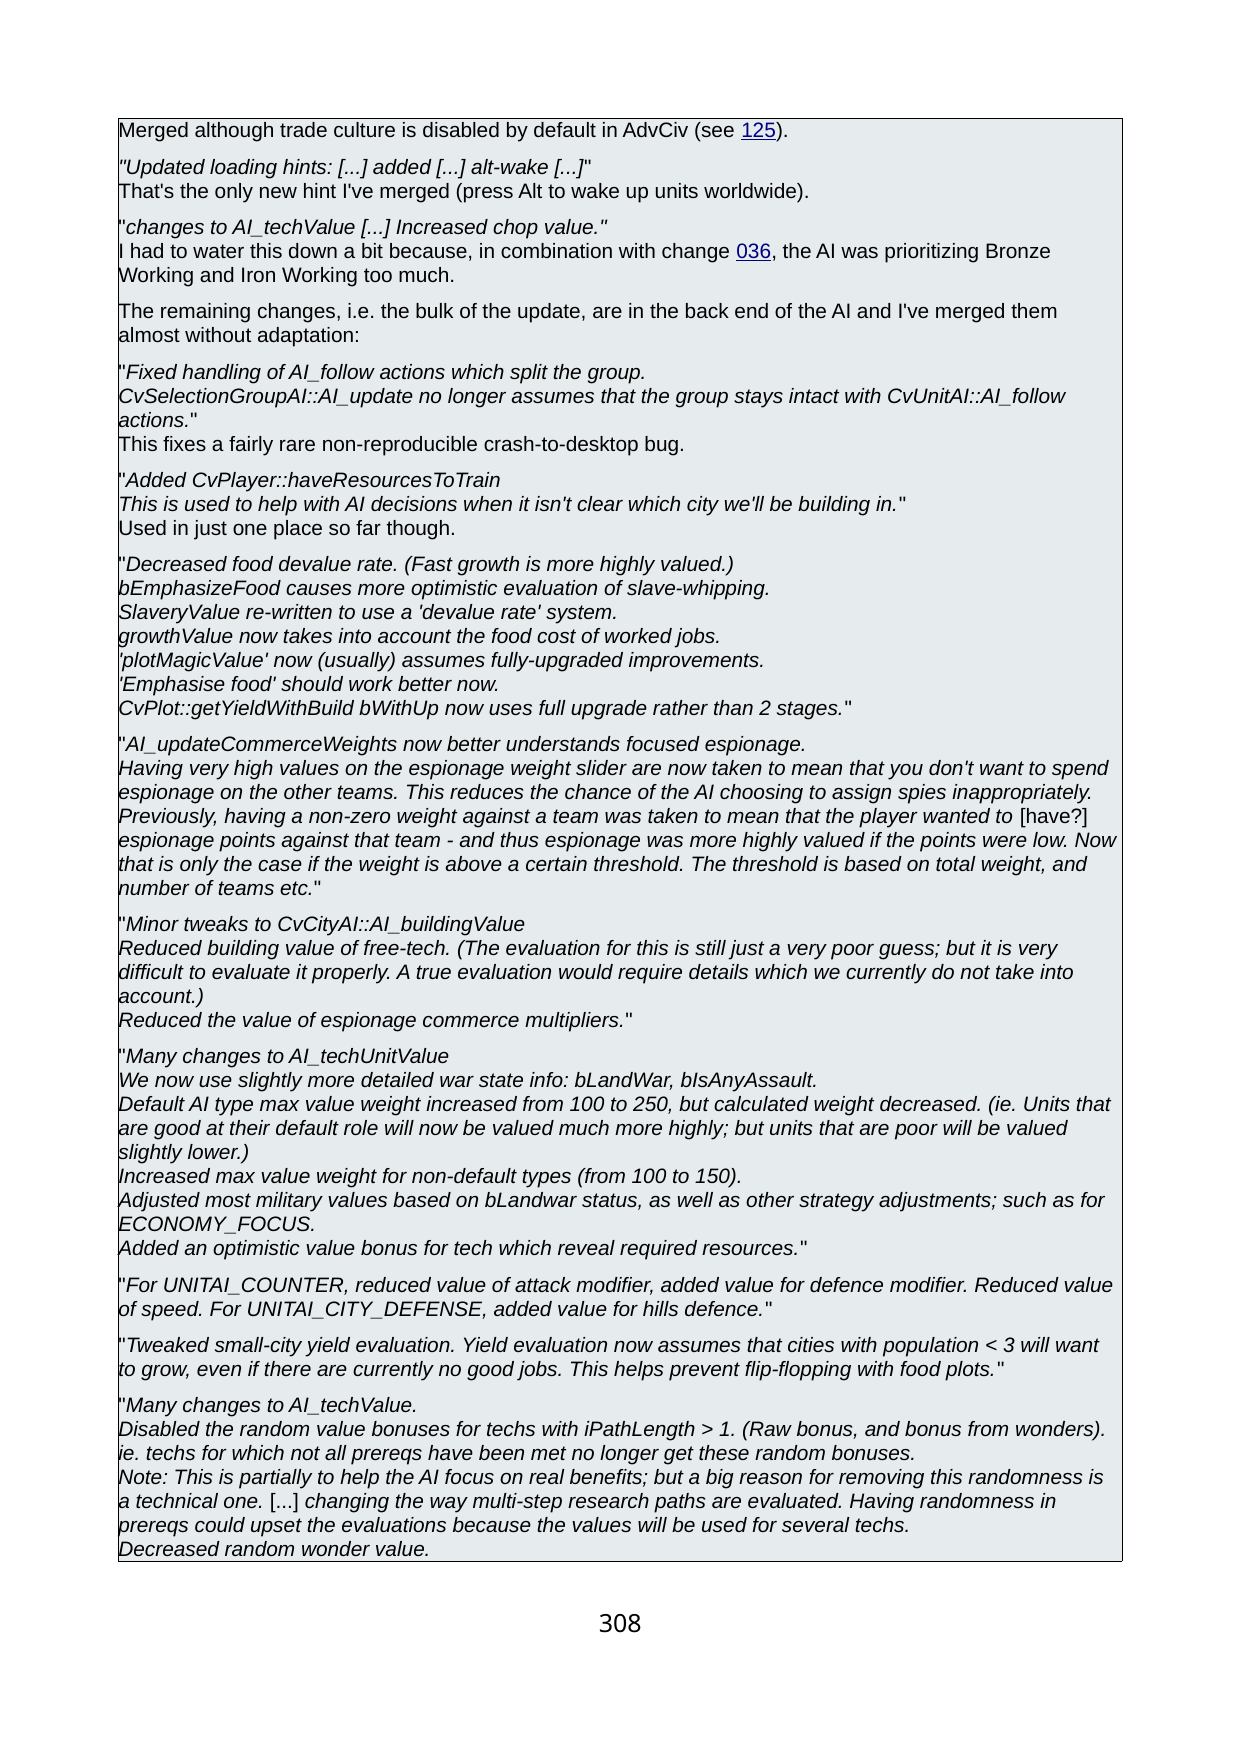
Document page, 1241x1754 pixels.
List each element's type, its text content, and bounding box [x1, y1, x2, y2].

table_cell Merged although trade culture is disabled by default in AdvCiv (see 125). "Updated loading hints: [...] added [...] alt-wake [...]" That's the only new hint I've merged (press Alt to wake up units worldwide). "changes to AI_techValue [...] Increased chop value." I had to water this down a bit because, in combination with change 036, the AI was prioritizing Bronze Working and Iron Working too much. The remaining changes, i.e. the bulk of the update, are in the back end of the AI and I've merged them almost without adaptation: "Fixed handling of AI_follow actions which split the group. CvSelectionGroupAI::AI_update no longer assumes that the group stays intact with CvUnitAI::AI_follow actions." This fixes a fairly rare non-reproducible crash-to-desktop bug. "Added CvPlayer::haveResourcesToTrain This is used to help with AI decisions when it isn't clear which city we'll be building in." Used in just one place so far though. "Decreased food devalue rate. (Fast growth is more highly valued.) bEmphasizeFood causes more optimistic evaluation of slave-whipping. SlaveryValue re-written to use a 'devalue rate' system. growthValue now takes into account the food cost of worked jobs. 'plotMagicValue' now (usually) assumes fully-upgraded improvements. 'Emphasise food' should work better now. CvPlot::getYieldWithBuild bWithUp now uses full upgrade rather than 2 stages." "AI_updateCommerceWeights now better understands focused espionage. Having very high values on the espionage weight slider are now taken to mean that you don't want to spend espionage on the other teams. This reduces the chance of the AI choosing to assign spies inappropriately. Previously, having a non-zero weight against a team was taken to mean that the player wanted to [have?] espionage points against that team - and thus espionage was more highly valued if the points were low. Now that is only the case if the weight is above a certain threshold. The threshold is based on total weight, and number of teams etc." "Minor tweaks to CvCityAI::AI_buildingValue Reduced building value of free-tech. (The evaluation for this is still just a very poor guess; but it is very difficult to evaluate it properly. A true evaluation would require details which we currently do not take into account.) Reduced the value of espionage commerce multipliers." "Many changes to AI_techUnitValue We now use slightly more detailed war state info: bLandWar, bIsAnyAssault. Default AI type max value weight increased from 100 to 250, but calculated weight decreased. (ie. Units that are good at their default role will now be valued much more highly; but units that are poor will be valued slightly lower.) Increased max value weight for non-default types (from 100 to 150). Adjusted most military values based on bLandwar status, as well as other strategy adjustments; such as for ECONOMY_FOCUS. Added an optimistic value bonus for tech which reveal required resources." "For UNITAI_COUNTER, reduced value of attack modifier, added value for defence modifier. Reduced value of speed. For UNITAI_CITY_DEFENSE, added value for hills defence." "Tweaked small-city yield evaluation. Yield evaluation now assumes that cities with population < 3 will want to grow, even if there are currently no good jobs. This helps prevent flip-flopping with food plots." "Many changes to AI_techValue. Disabled the random value bonuses for techs with iPathLength > 1. (Raw bonus, and bonus from wonders). ie. techs for which not all prereqs have been met no longer get these random bonuses. Note: This is partially to help the AI focus on real benefits; but a big reason for removing this randomness is a technical one. [...] changing the way multi-step research paths are evaluated. Having randomness in prereqs could upset the evaluations because the values will be used for several techs. Decreased random wonder value. [119, 119, 1122, 1561]
